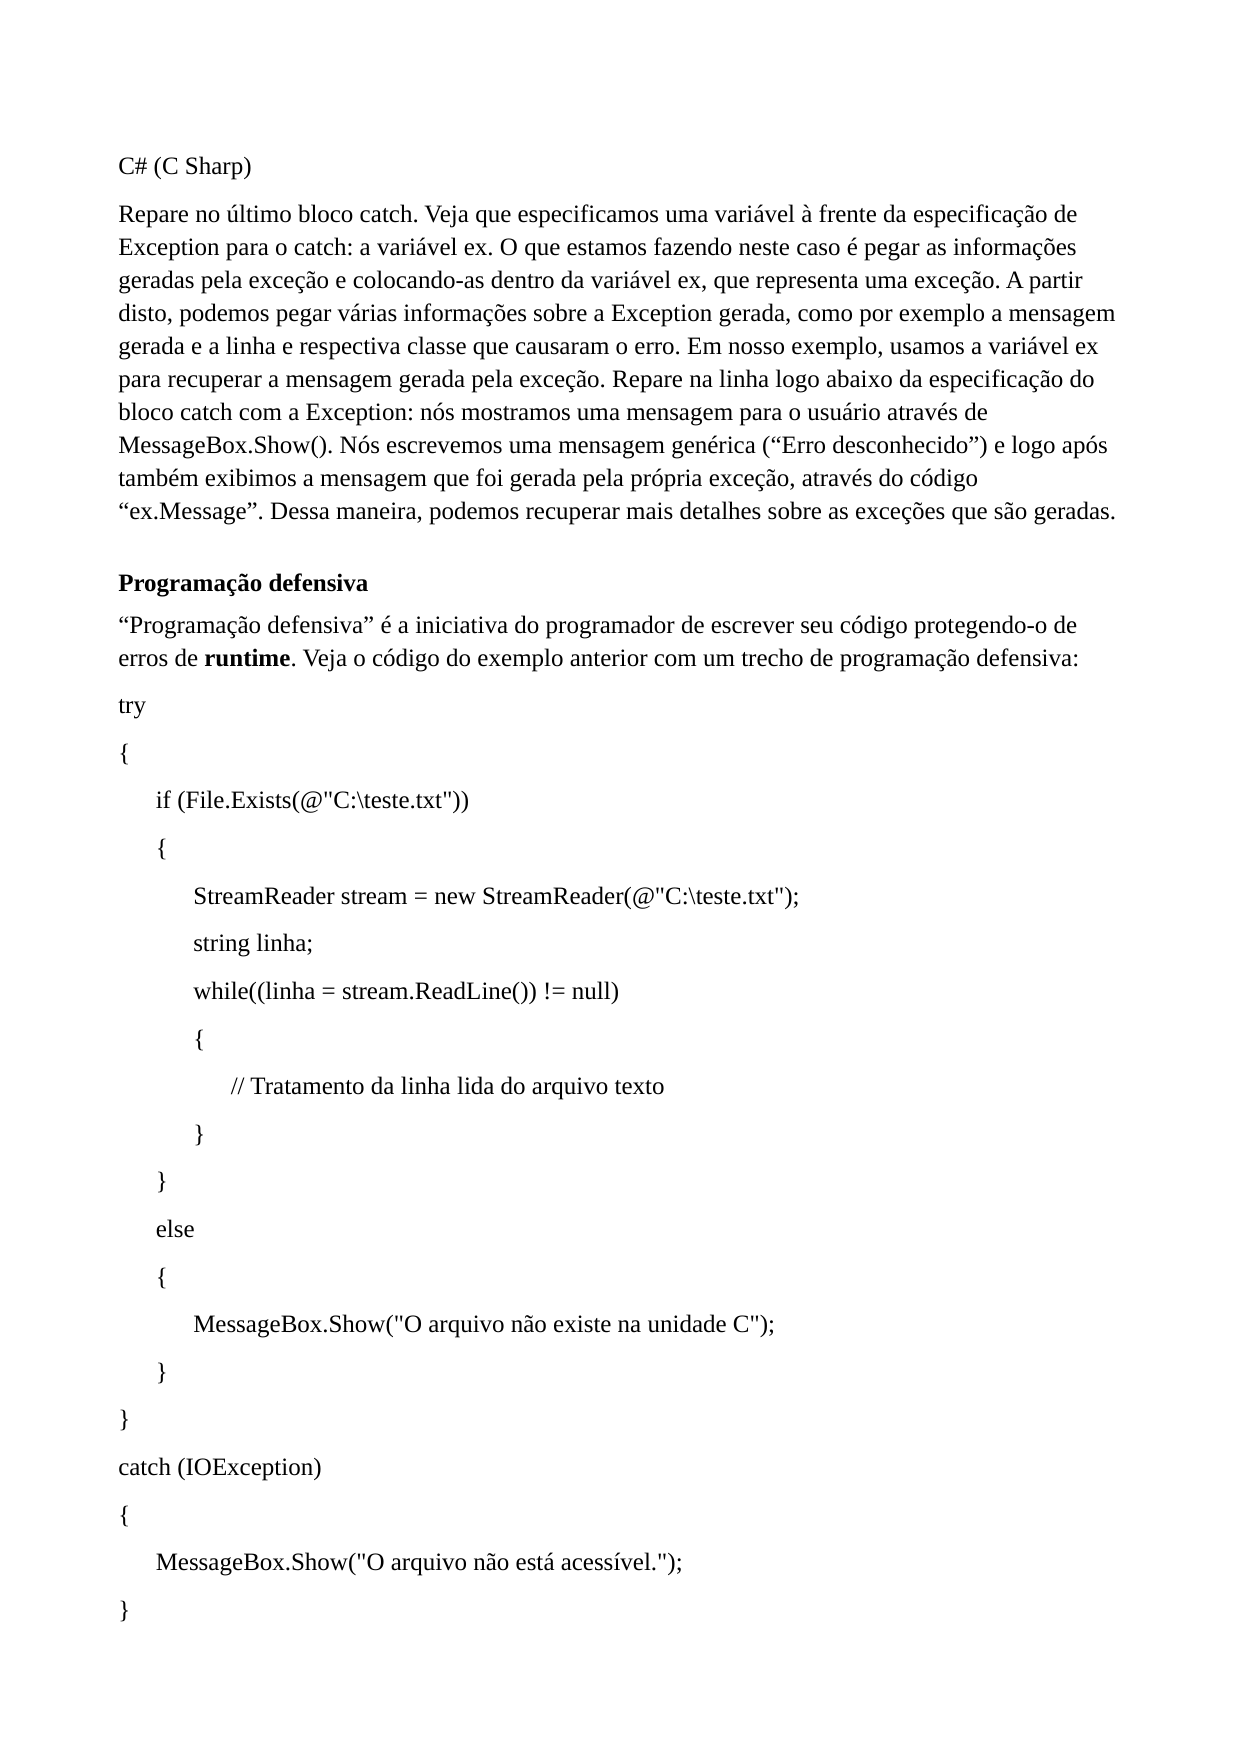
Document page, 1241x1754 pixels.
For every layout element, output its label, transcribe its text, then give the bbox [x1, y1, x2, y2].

text StreamReader stream = new StreamReader(@"C:\teste.txt"); [118, 881, 1122, 909]
text MessageBox.Show("O arquivo não está acessível."); [118, 1547, 1122, 1576]
text // Tratamento da linha lida do arquivo texto [118, 1071, 1122, 1100]
text if (File.Exists(@"C:\teste.txt")) [118, 786, 1122, 814]
text { [118, 1262, 1122, 1290]
text } [118, 1357, 1122, 1386]
text } [118, 1166, 1122, 1195]
text else [118, 1214, 1122, 1243]
text { [118, 1500, 1122, 1528]
text } [118, 1595, 1122, 1624]
text { [118, 738, 1122, 767]
text C# (C Sharp) [118, 151, 1122, 180]
text try [118, 690, 1122, 719]
text { [118, 833, 1122, 862]
text “Programação defensiva” é a iniciativa do programador de escrever seu código protegendo-o de erros de runtime. Veja o código do exemplo anterior com um trecho de programação defensiva: [118, 610, 1122, 672]
text Repare no último bloco catch. Veja que especificamos uma variável à frente da especificação de Exception para o catch: a variável ex. O que estamos fazendo neste caso é pegar as informações geradas pela exceção e colocando-as dentro da variável ex, que representa uma exceção. A partir disto, podemos pegar várias informações sobre a Exception gerada, como por exemplo a mensagem gerada e a linha e respectiva classe que causaram o erro. Em nosso exemplo, usamos a variável ex para recuperar a mensagem gerada pela exceção. Repare na linha logo abaixo da especificação do bloco catch com a Exception: nós mostramos uma mensagem para o usuário através de MessageBox.Show(). Nós escrevemos uma mensagem genérica (“Erro desconhecido”) e logo após também exibimos a mensagem que foi gerada pela própria exceção, através do código “ex.Message”. Dessa maneira, podemos recuperar mais detalhes sobre as exceções que são geradas. [118, 199, 1122, 525]
text while((linha = stream.ReadLine()) != null) [118, 976, 1122, 1005]
text string linha; [118, 928, 1122, 957]
text } [118, 1119, 1122, 1148]
text MessageBox.Show("O arquivo não existe na unidade C"); [118, 1309, 1122, 1338]
text { [118, 1024, 1122, 1052]
subtitle Programação defensiva [118, 568, 1122, 597]
text } [118, 1404, 1122, 1433]
text catch (IOException) [118, 1452, 1122, 1481]
